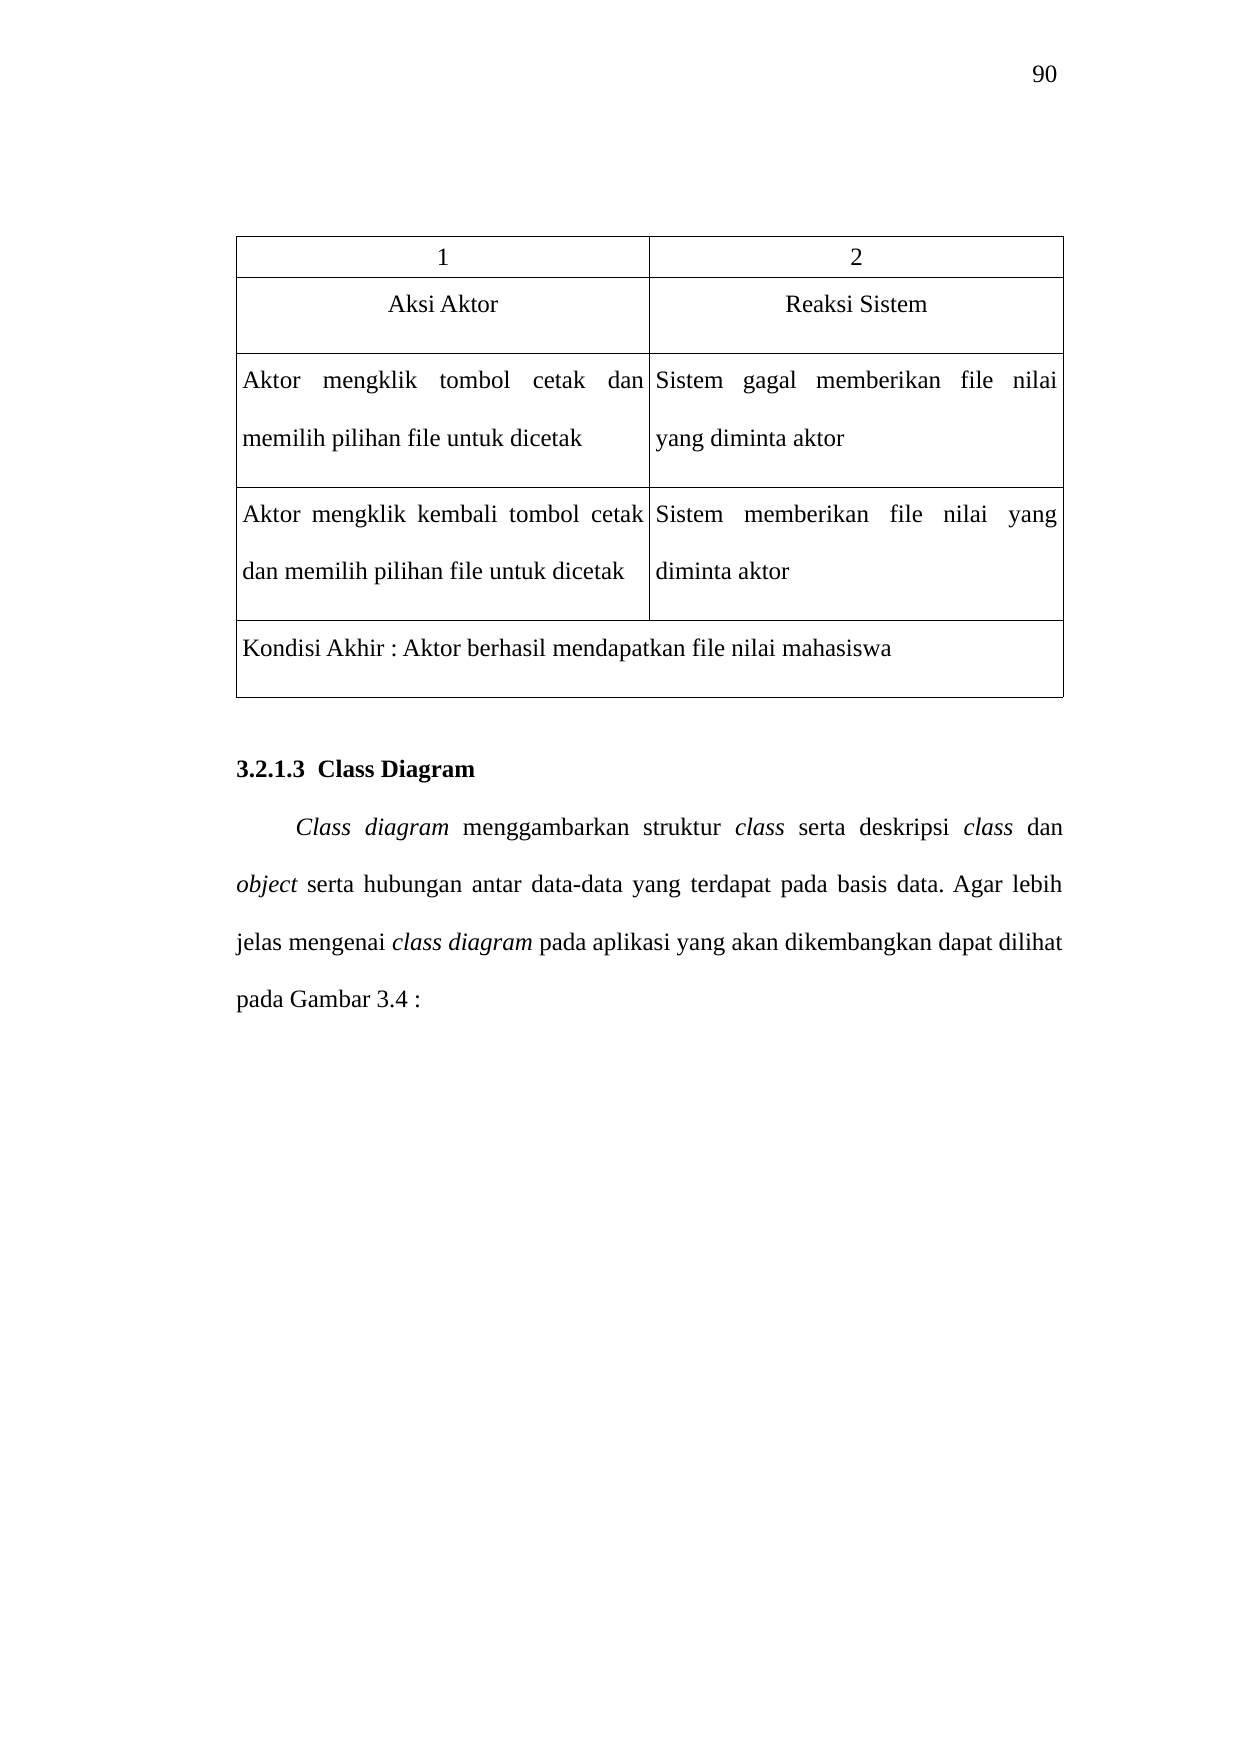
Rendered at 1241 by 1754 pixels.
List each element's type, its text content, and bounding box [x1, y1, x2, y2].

table_cell Aksi Aktor [237, 278, 649, 353]
table_cell 1 [237, 237, 649, 277]
text Class diagram menggambarkan struktur class serta deskripsi class dan object serta hubungan antar data-data yang terdapat pada basis data. Agar lebih jelas mengenai class diagram pada aplikasi yang akan dikembangkan dapat dilihat pada Gambar 3.4 : [236, 812, 1063, 1013]
table_cell Aktor mengklik tombol cetak dan memilih pilihan file untuk dicetak [237, 354, 649, 487]
table_cell Reaksi Sistem [650, 278, 1063, 353]
table_cell Kondisi Akhir : Aktor berhasil mendapatkan file nilai mahasiswa [237, 621, 1063, 697]
subtitle Class Diagram [236, 754, 1063, 783]
table_cell Aktor mengklik kembali tombol cetak dan memilih pilihan file untuk dicetak [237, 488, 649, 620]
table_cell 2 [650, 237, 1063, 277]
table_cell Sistem gagal memberikan file nilai yang diminta aktor [650, 354, 1063, 487]
table_cell Sistem memberikan file nilai yang diminta aktor [650, 488, 1063, 620]
